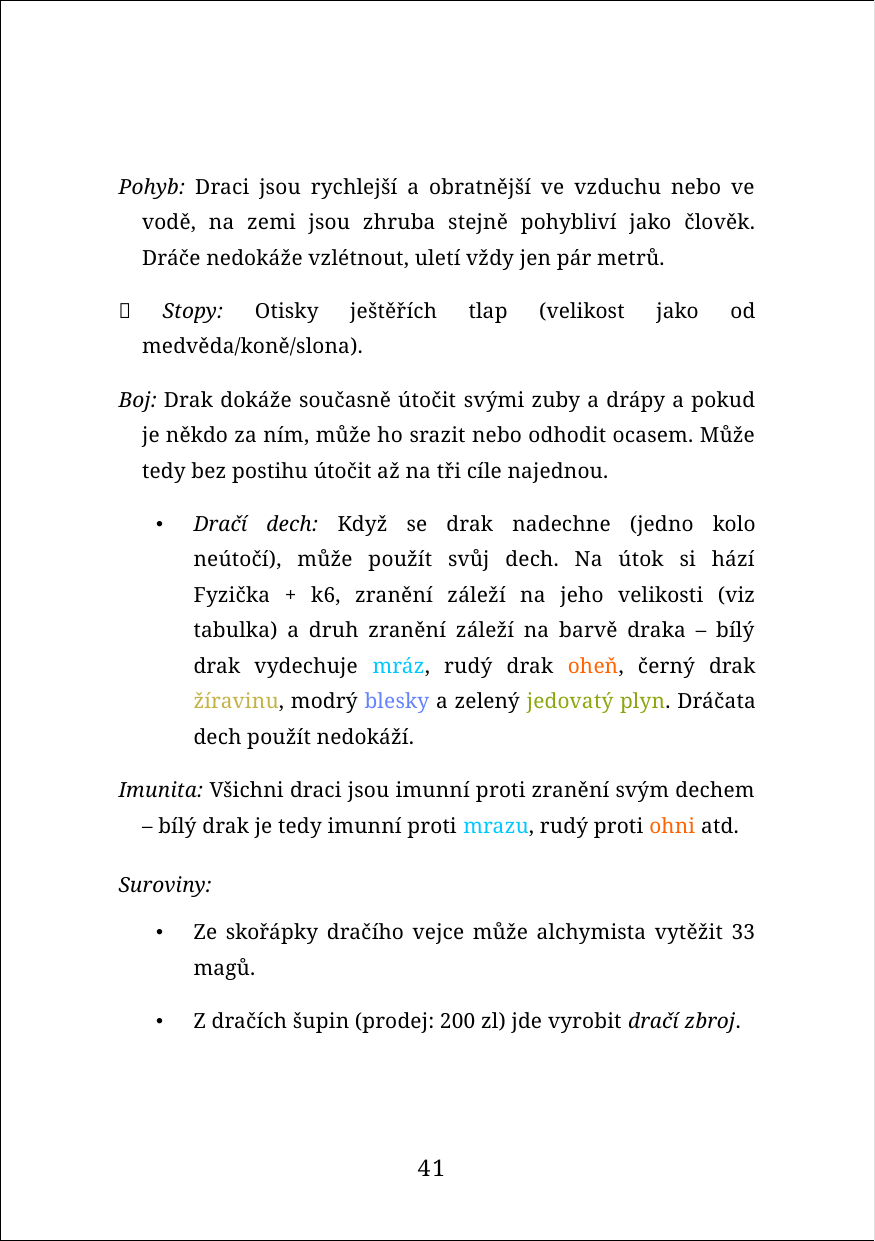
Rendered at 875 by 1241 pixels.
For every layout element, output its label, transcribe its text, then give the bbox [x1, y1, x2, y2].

list Ze skořápky dračího vejce může alchymista vytěžit 33 magů. [156, 917, 756, 981]
text Pohyb: Draci jsou rychlejší a obratnější ve vzduchu nebo ve vodě, na zemi jsou zhruba stejně pohybliví jako člověk. Dráče nedokáže vzlétnout, uletí vždy jen pár metrů. [118, 172, 756, 271]
text 👣 Stopy: Otisky ještěřích tlap (velikost jako od medvěda/koně/slona). [118, 296, 756, 360]
list Z dračích šupin (prodej: 200 zl) jde vyrobit dračí zbroj. [156, 1006, 756, 1034]
text Suroviny: [118, 870, 756, 898]
text Boj: Drak dokáže současně útočit svými zuby a drápy a pokud je někdo za ním, může ho srazit nebo odhodit ocasem. Může tedy bez postihu útočit až na tři cíle najednou. [118, 385, 756, 484]
text Imunita: Všichni draci jsou imunní proti zranění svým dechem – bílý drak je tedy imunní proti mrazu, rudý proti ohni atd. [118, 775, 756, 839]
list Dračí dech: Když se drak nadechne (jedno kolo neútočí), může použít svůj dech. Na útok si hází Fyzička + k6, zranění záleží na jeho velikosti (viz tabulka) a druh zranění záleží na barvě draka – bílý drak vydechuje mráz, rudý drak oheň, černý drak žíravinu, modrý blesky a zelený jedovatý plyn. Dráčata dech použít nedokáží. [156, 509, 756, 751]
